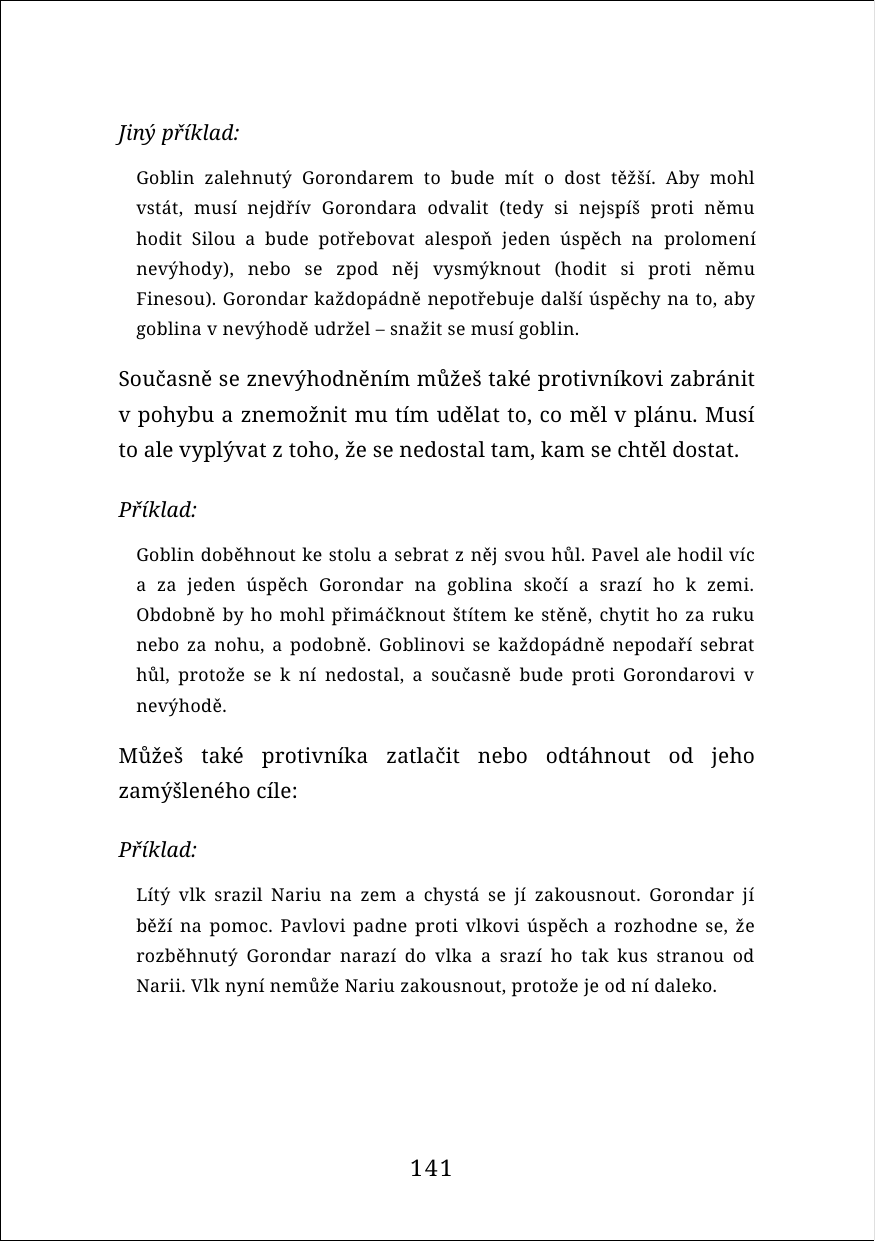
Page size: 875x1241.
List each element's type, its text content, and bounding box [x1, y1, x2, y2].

text Jiný příklad: [118, 118, 756, 147]
text Lítý vlk srazil Nariu na zem a chystá se jí zakousnout. Gorondar jí běží na pomoc. Pavlovi padne proti vlkovi úspěch a rozhodne se, že rozběhnutý Gorondar narazí do vlka a srazí ho tak kus stranou od Narii. Vlk nyní nemůže Nariu zakousnout, protože je od ní daleko. [136, 883, 756, 998]
text Goblin doběhnout ke stolu a sebrat z něj svou hůl. Pavel ale hodil víc a za jeden úspěch Gorondar na goblina skočí a srazí ho k zemi. Obdobně by ho mohl přimáčknout štítem ke stěně, chytit ho za ruku nebo za nohu, a podobně. Goblinovi se každopádně nepodaří sebrat hůl, protože se k ní nedostal, a současně bude proti Gorondarovi v nevýhodě. [136, 542, 756, 717]
text Příklad: [118, 836, 756, 864]
text Současně se znevýhodněním můžeš také protivníkovi zabránit v pohybu a znemožnit mu tím udělat to, co měl v plánu. Musí to ale vyplývat z toho, že se nedostal tam, kam se chtěl dostat. [118, 364, 756, 464]
text Můžeš také protivníka zatlačit nebo odtáhnout od jeho zamýšleného cíle: [118, 741, 756, 805]
text Příklad: [118, 495, 756, 523]
text Goblin zalehnutý Gorondarem to bude mít o dost těžší. Aby mohl vstát, musí nejdřív Gorondara odvalit (tedy si nejspíš proti němu hodit Silou a bude potřebovat alespoň jeden úspěch na prolomení nevýhody), nebo se zpod něj vysmýknout (hodit si proti němu Finesou). Gorondar každopádně nepotřebuje další úspěchy na to, aby goblina v nevýhodě udržel – snažit se musí goblin. [136, 166, 756, 341]
